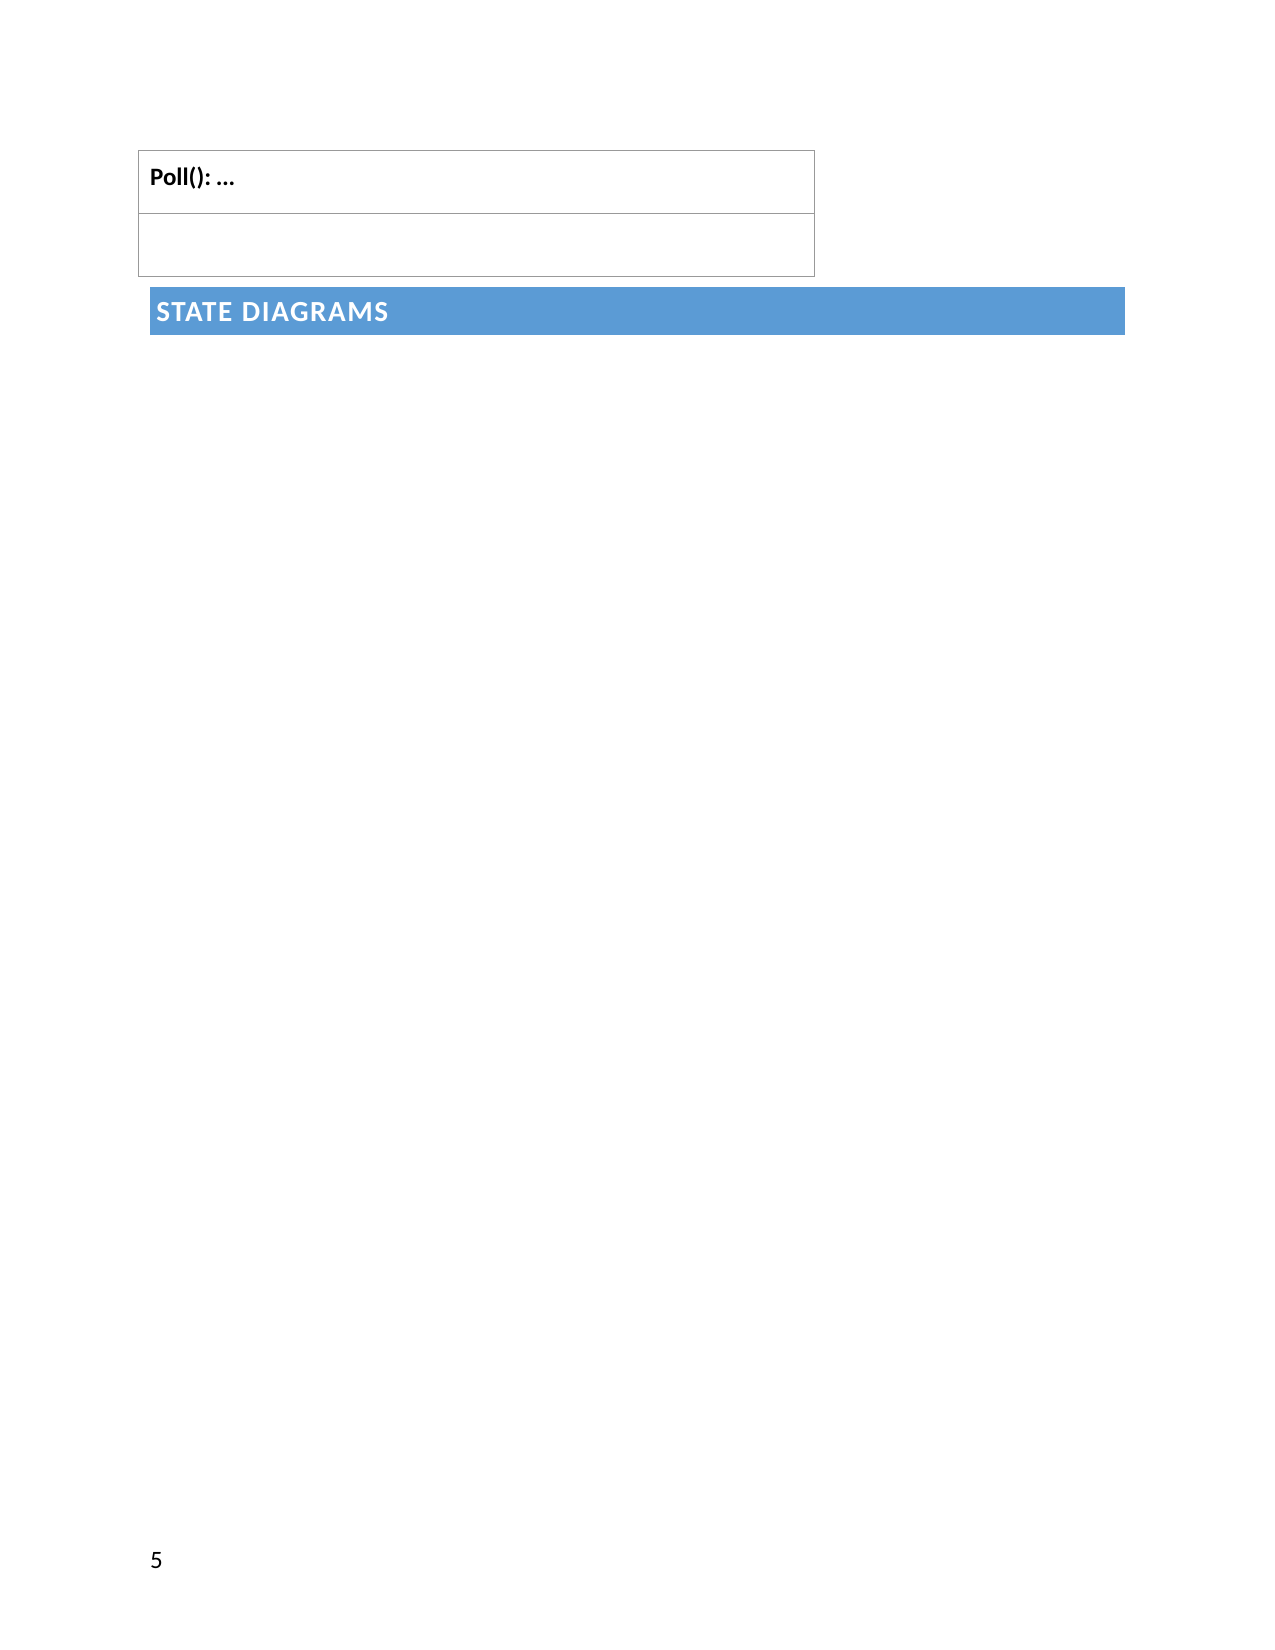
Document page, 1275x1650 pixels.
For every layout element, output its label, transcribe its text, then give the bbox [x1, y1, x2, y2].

table_cell [139, 214, 814, 276]
table_cell Poll(): … [139, 151, 814, 213]
subtitle STATE DIAGRAMs [156, 293, 1119, 329]
